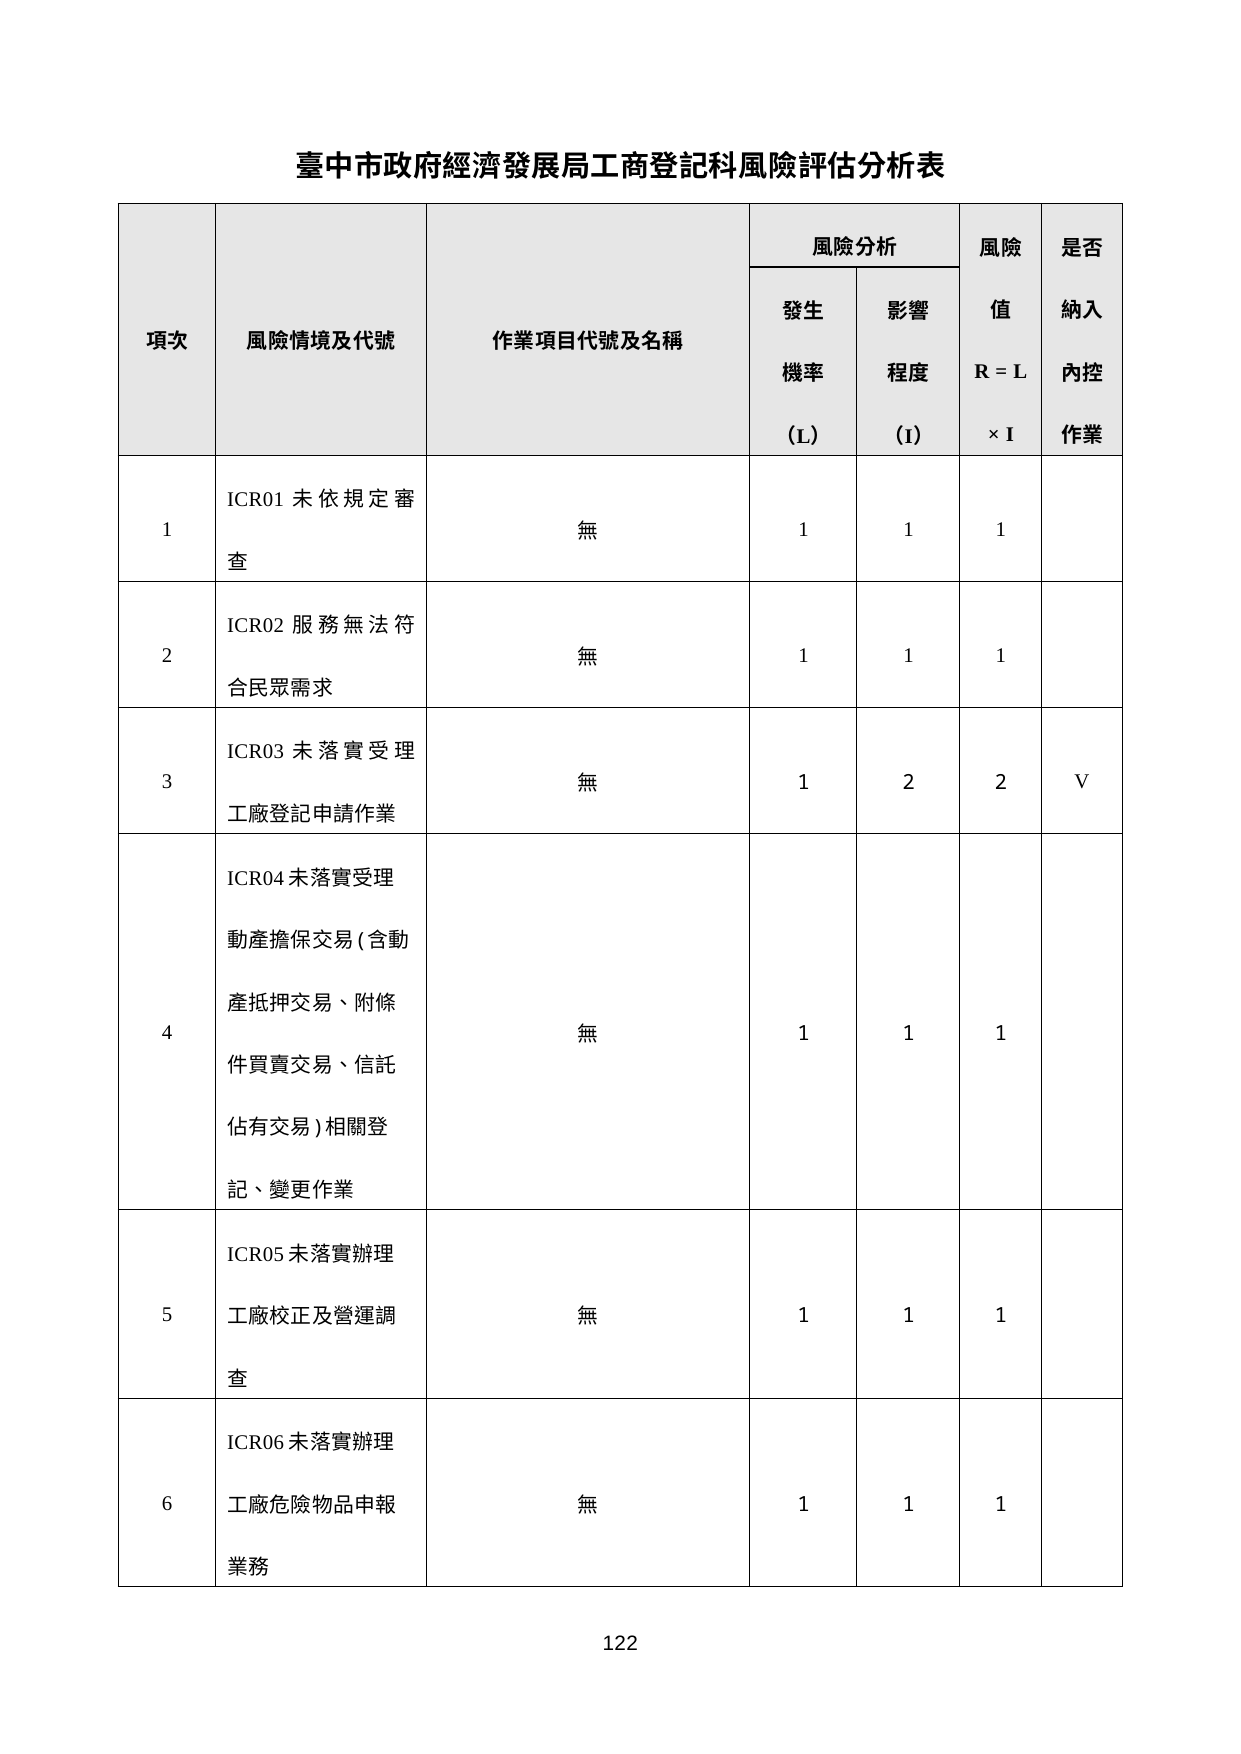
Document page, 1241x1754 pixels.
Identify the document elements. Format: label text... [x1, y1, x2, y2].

table_header 項次 [119, 204, 215, 455]
table_cell [1042, 1210, 1122, 1398]
table_cell 4 [119, 834, 215, 1209]
table_cell [1042, 1399, 1122, 1586]
table_cell 1 [750, 1399, 856, 1586]
table_cell ICR05未落實辦理工廠校正及營運調查 [216, 1210, 426, 1398]
table_cell 1 [750, 582, 856, 707]
table_cell 1 [960, 1210, 1041, 1398]
table_header 作業項目代號及名稱 [427, 204, 749, 455]
table_cell 1 [960, 834, 1041, 1209]
table_cell ICR03未落實受理工廠登記申請作業 [216, 708, 426, 833]
table_cell 無 [427, 708, 749, 833]
table_cell ICR02服務無法符合民眾需求 [216, 582, 426, 707]
table_header 風險分析 [750, 204, 959, 266]
table_cell 1 [750, 708, 856, 833]
table_cell [1042, 456, 1122, 581]
table_cell 無 [427, 456, 749, 581]
table_cell 1 [750, 1210, 856, 1398]
table_cell 發生 機率 （L） [750, 268, 856, 455]
table_cell 6 [119, 1399, 215, 1586]
table_cell 1 [857, 456, 959, 581]
table_cell ICR01未依規定審查 [216, 456, 426, 581]
table_cell 2 [119, 582, 215, 707]
table_cell 無 [427, 582, 749, 707]
table_cell 1 [857, 1399, 959, 1586]
table_cell 1 [750, 834, 856, 1209]
table_cell 2 [857, 708, 959, 833]
table_cell 2 [960, 708, 1041, 833]
table_cell 1 [960, 456, 1041, 581]
table_cell 1 [750, 456, 856, 581]
table_cell 無 [427, 1399, 749, 1586]
text 臺中市政府經濟發展局工商登記科風險評估分析表 [118, 122, 1122, 184]
table_cell [1042, 834, 1122, 1209]
table_cell 1 [960, 582, 1041, 707]
table_cell 無 [427, 834, 749, 1209]
table_cell 1 [119, 456, 215, 581]
table_cell ICR04未落實受理動產擔保交易(含動產抵押交易、附條件買賣交易、信託佔有交易)相關登記、變更作業 [216, 834, 426, 1209]
table_cell 5 [119, 1210, 215, 1398]
table_cell 影響 程度 （I） [857, 268, 959, 455]
table_cell 3 [119, 708, 215, 833]
table_cell V [1042, 708, 1122, 833]
table_cell 1 [960, 1399, 1041, 1586]
table_cell 1 [857, 582, 959, 707]
table_header 風險值 R = L × I [960, 204, 1041, 455]
table_cell 無 [427, 1210, 749, 1398]
table_cell ICR06未落實辦理工廠危險物品申報業務 [216, 1399, 426, 1586]
table_cell 1 [857, 834, 959, 1209]
table_header 風險情境及代號 [216, 204, 426, 455]
table_cell [1042, 582, 1122, 707]
table_header 是否納入內控作業 [1042, 204, 1122, 455]
table_cell 1 [857, 1210, 959, 1398]
